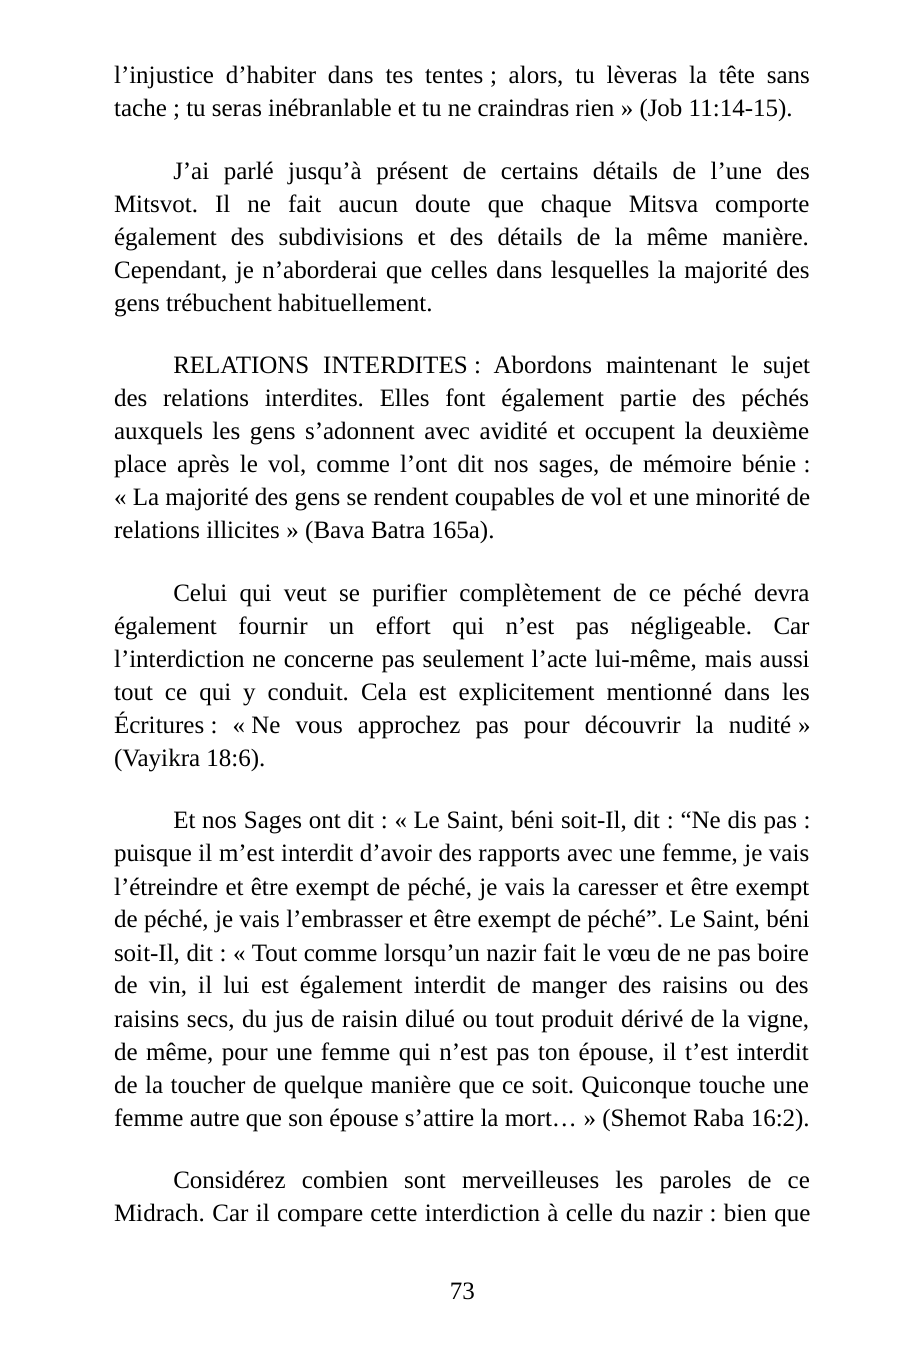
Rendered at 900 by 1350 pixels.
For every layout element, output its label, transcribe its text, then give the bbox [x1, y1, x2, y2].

text Celui qui veut se purifier complètement de ce péché devra également fournir un effort qui n’est pas négligeable. Car l’interdiction ne concerne pas seulement l’acte lui-même, mais aussi tout ce qui y conduit. Cela est explicitement mentionné dans les Écritures : « Ne vous approchez pas pour découvrir la nudité » (Vayikra 18:6). [114, 578, 810, 772]
text J’ai parlé jusqu’à présent de certains détails de l’une des Mitsvot. Il ne fait aucun doute que chaque Mitsva comporte également des subdivisions et des détails de la même manière. Cependant, je n’aborderai que celles dans lesquelles la majorité des gens trébuchent habituellement. [114, 156, 810, 317]
text Et nos Sages ont dit : « Le Saint, béni soit-Il, dit : “Ne dis pas : puisque il m’est interdit d’avoir des rapports avec une femme, je vais l’étreindre et être exempt de péché, je vais la caresser et être exempt de péché, je vais l’embrasser et être exempt de péché”. Le Saint, béni soit-Il, dit : « Tout comme lorsqu’un nazir fait le vœu de ne pas boire de vin, il lui est également interdit de manger des raisins ou des raisins secs, du jus de raisin dilué ou tout produit dérivé de la vigne, de même, pour une femme qui n’est pas ton épouse, il t’est interdit de la toucher de quelque manière que ce soit. Quiconque touche une femme autre que son épouse s’attire la mort… » (Shemot Raba 16:2). [114, 806, 810, 1131]
text l’injustice d’habiter dans tes tentes ; alors, tu lèveras la tête sans tache ; tu seras inébranlable et tu ne craindras rien » (Job 11:14-15). [114, 60, 810, 122]
text Considérez combien sont merveilleuses les paroles de ce Midrach. Car il compare cette interdiction à celle du nazir : bien que [114, 1165, 810, 1227]
text RELATIONS INTERDITES : Abordons maintenant le sujet des relations interdites. Elles font également partie des péchés auxquels les gens s’adonnent avec avidité et occupent la deuxième place après le vol, comme l’ont dit nos sages, de mémoire bénie : « La majorité des gens se rendent coupables de vol et une minorité de relations illicites » (Bava Batra 165a). [114, 350, 810, 544]
